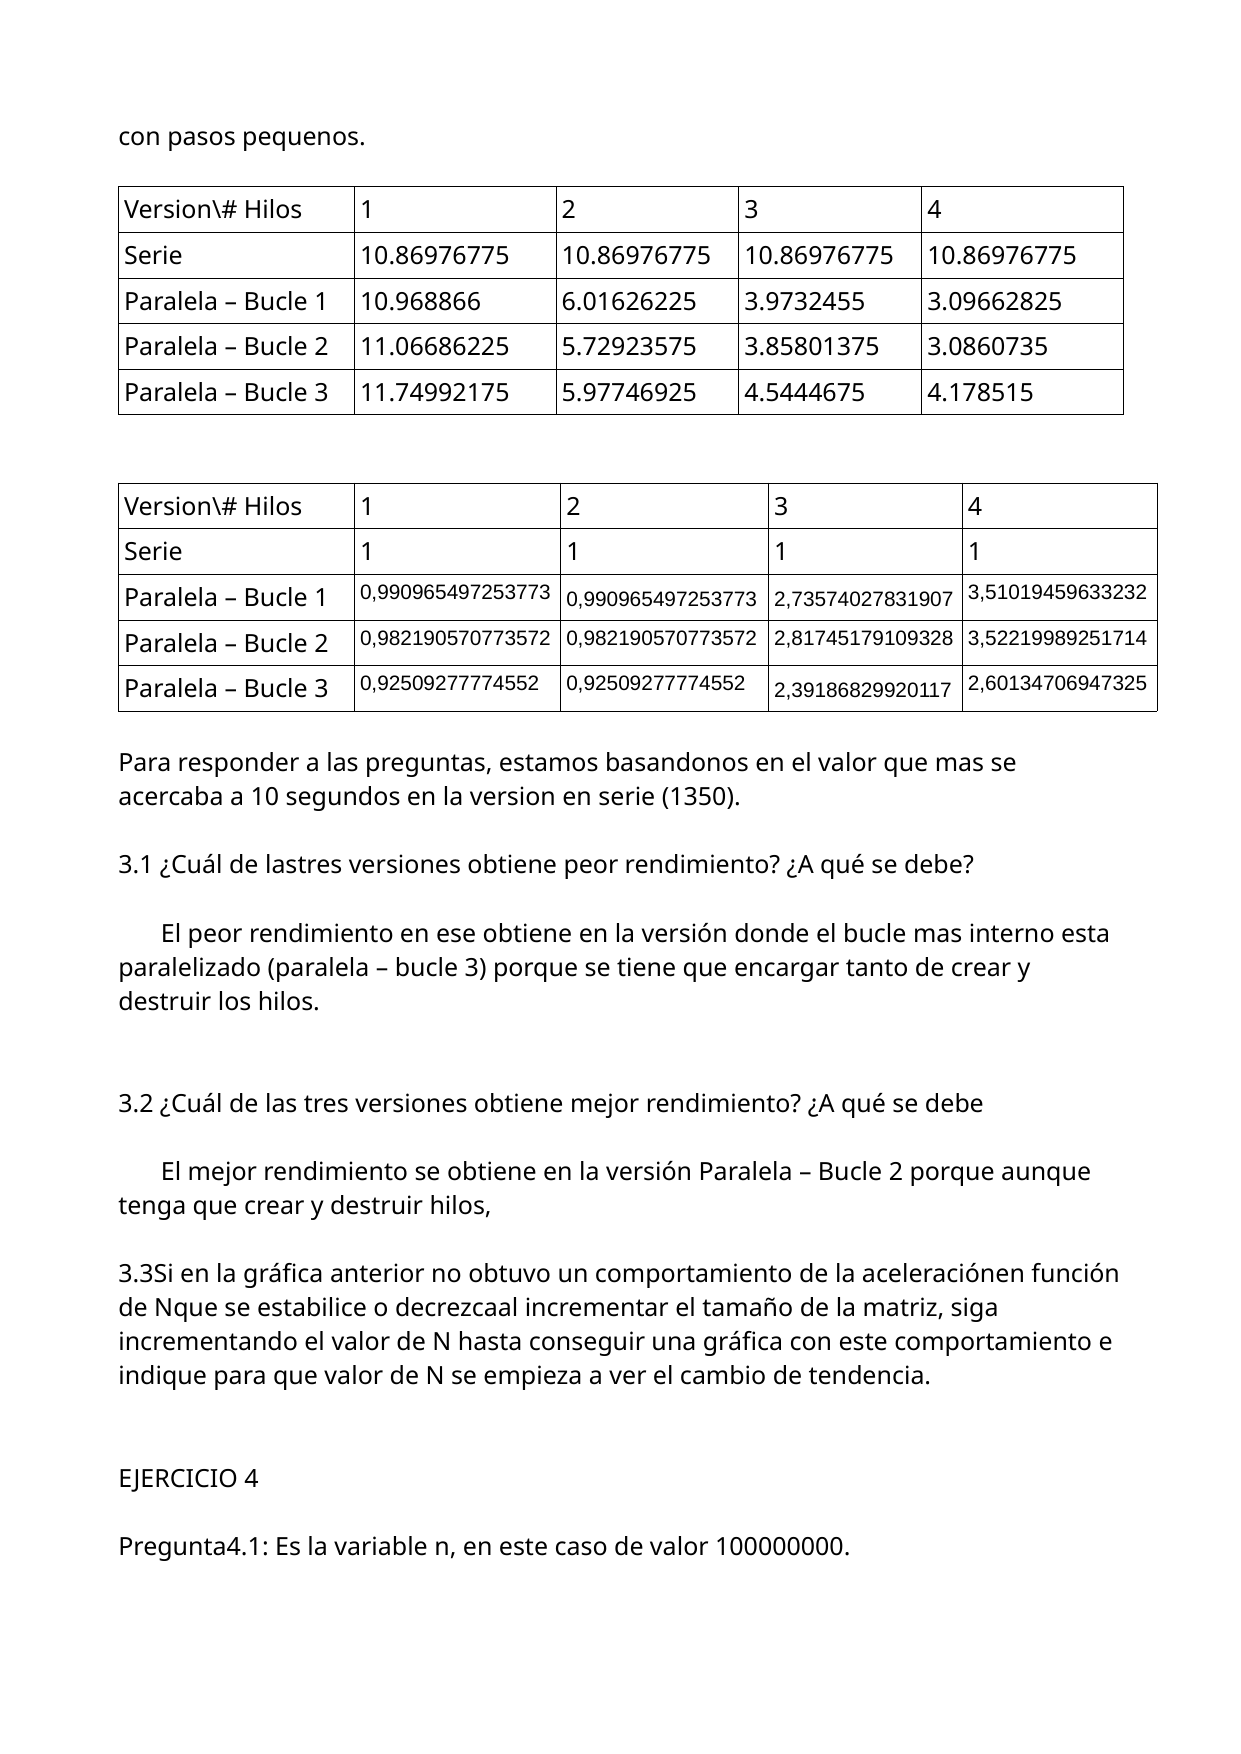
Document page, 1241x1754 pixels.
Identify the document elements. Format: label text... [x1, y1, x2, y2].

table_cell 0,92509277774552 [561, 666, 768, 711]
table_cell 10.86976775 [557, 233, 738, 277]
table_header 4 [922, 187, 1123, 232]
table_cell 3.85801375 [739, 324, 921, 369]
table_header Version\# Hilos [119, 484, 354, 528]
table_cell 0,982190570773572 [561, 621, 768, 665]
table_header 1 [355, 187, 556, 232]
table_cell 4.178515 [922, 370, 1123, 414]
table_cell 5.72923575 [557, 324, 738, 369]
table_cell 0,990965497253773 [355, 575, 560, 619]
table_cell Serie [119, 233, 354, 277]
table_cell 10.86976775 [739, 233, 921, 277]
table_cell 3.0860735 [922, 324, 1123, 369]
table_cell 2,39186829920117 [769, 666, 962, 711]
table_header 4 [963, 484, 1157, 528]
table_cell Paralela – Bucle 1 [119, 279, 354, 323]
table_cell 10.968866 [355, 279, 556, 323]
text 3.3Si en la gráfica anterior no obtuvo un comportamiento de la aceleraciónen función de Nque se estabilice o decrezcaal incrementar el tamaño de la matriz, siga incrementando el valor de N hasta conseguir una gráfica con este comportamiento e indique para que valor de N se empieza a ver el cambio de tendencia. [118, 1256, 1122, 1392]
table_header 1 [355, 484, 560, 528]
table_cell 1 [769, 529, 962, 574]
table_cell Paralela – Bucle 3 [119, 370, 354, 414]
table_cell 1 [561, 529, 768, 574]
table_header 2 [557, 187, 738, 232]
table_header Version\# Hilos [119, 187, 354, 232]
text 3.1 ¿Cuál de lastres versiones obtiene peor rendimiento? ¿A qué se debe? [118, 847, 1122, 881]
table_cell 3,51019459633232 [963, 575, 1157, 619]
table_cell 6.01626225 [557, 279, 738, 323]
table_cell 0,92509277774552 [355, 666, 560, 711]
text EJERCICIO 4 [118, 1460, 1122, 1494]
table_cell Paralela – Bucle 3 [119, 666, 354, 711]
text con pasos pequenos. [118, 118, 1122, 152]
table_cell 2,73574027831907 [769, 575, 962, 619]
table_cell 10.86976775 [922, 233, 1123, 277]
text El mejor rendimiento se obtiene en la versión Paralela – Bucle 2 porque aunque tenga que crear y destruir hilos, [118, 1154, 1122, 1222]
table_cell 11.74992175 [355, 370, 556, 414]
table_cell Serie [119, 529, 354, 574]
table_cell Paralela – Bucle 1 [119, 575, 354, 619]
table_cell 0,982190570773572 [355, 621, 560, 665]
text Pregunta4.1: Es la variable n, en este caso de valor 100000000. [118, 1528, 1122, 1562]
table_header 3 [769, 484, 962, 528]
table_cell 2,81745179109328 [769, 621, 962, 665]
text 3.2 ¿Cuál de las tres versiones obtiene mejor rendimiento? ¿A qué se debe [118, 1086, 1122, 1119]
table_cell Paralela – Bucle 2 [119, 324, 354, 369]
table_cell 3.9732455 [739, 279, 921, 323]
text El peor rendimiento en ese obtiene en la versión donde el bucle mas interno esta paralelizado (paralela – bucle 3) porque se tiene que encargar tanto de crear y destruir los hilos. [118, 915, 1122, 1017]
table_cell 1 [355, 529, 560, 574]
table_cell Paralela – Bucle 2 [119, 621, 354, 665]
table_cell 3,52219989251714 [963, 621, 1157, 665]
table_cell 2,60134706947325 [963, 666, 1157, 711]
table_header 3 [739, 187, 921, 232]
table_cell 5.97746925 [557, 370, 738, 414]
table_cell 3.09662825 [922, 279, 1123, 323]
table_cell 4.5444675 [739, 370, 921, 414]
text Para responder a las preguntas, estamos basandonos en el valor que mas se acercaba a 10 segundos en la version en serie (1350). [118, 745, 1122, 813]
table_cell 11.06686225 [355, 324, 556, 369]
table_cell 10.86976775 [355, 233, 556, 277]
table_cell 1 [963, 529, 1157, 574]
table_header 2 [561, 484, 768, 528]
table_cell 0,990965497253773 [561, 575, 768, 619]
